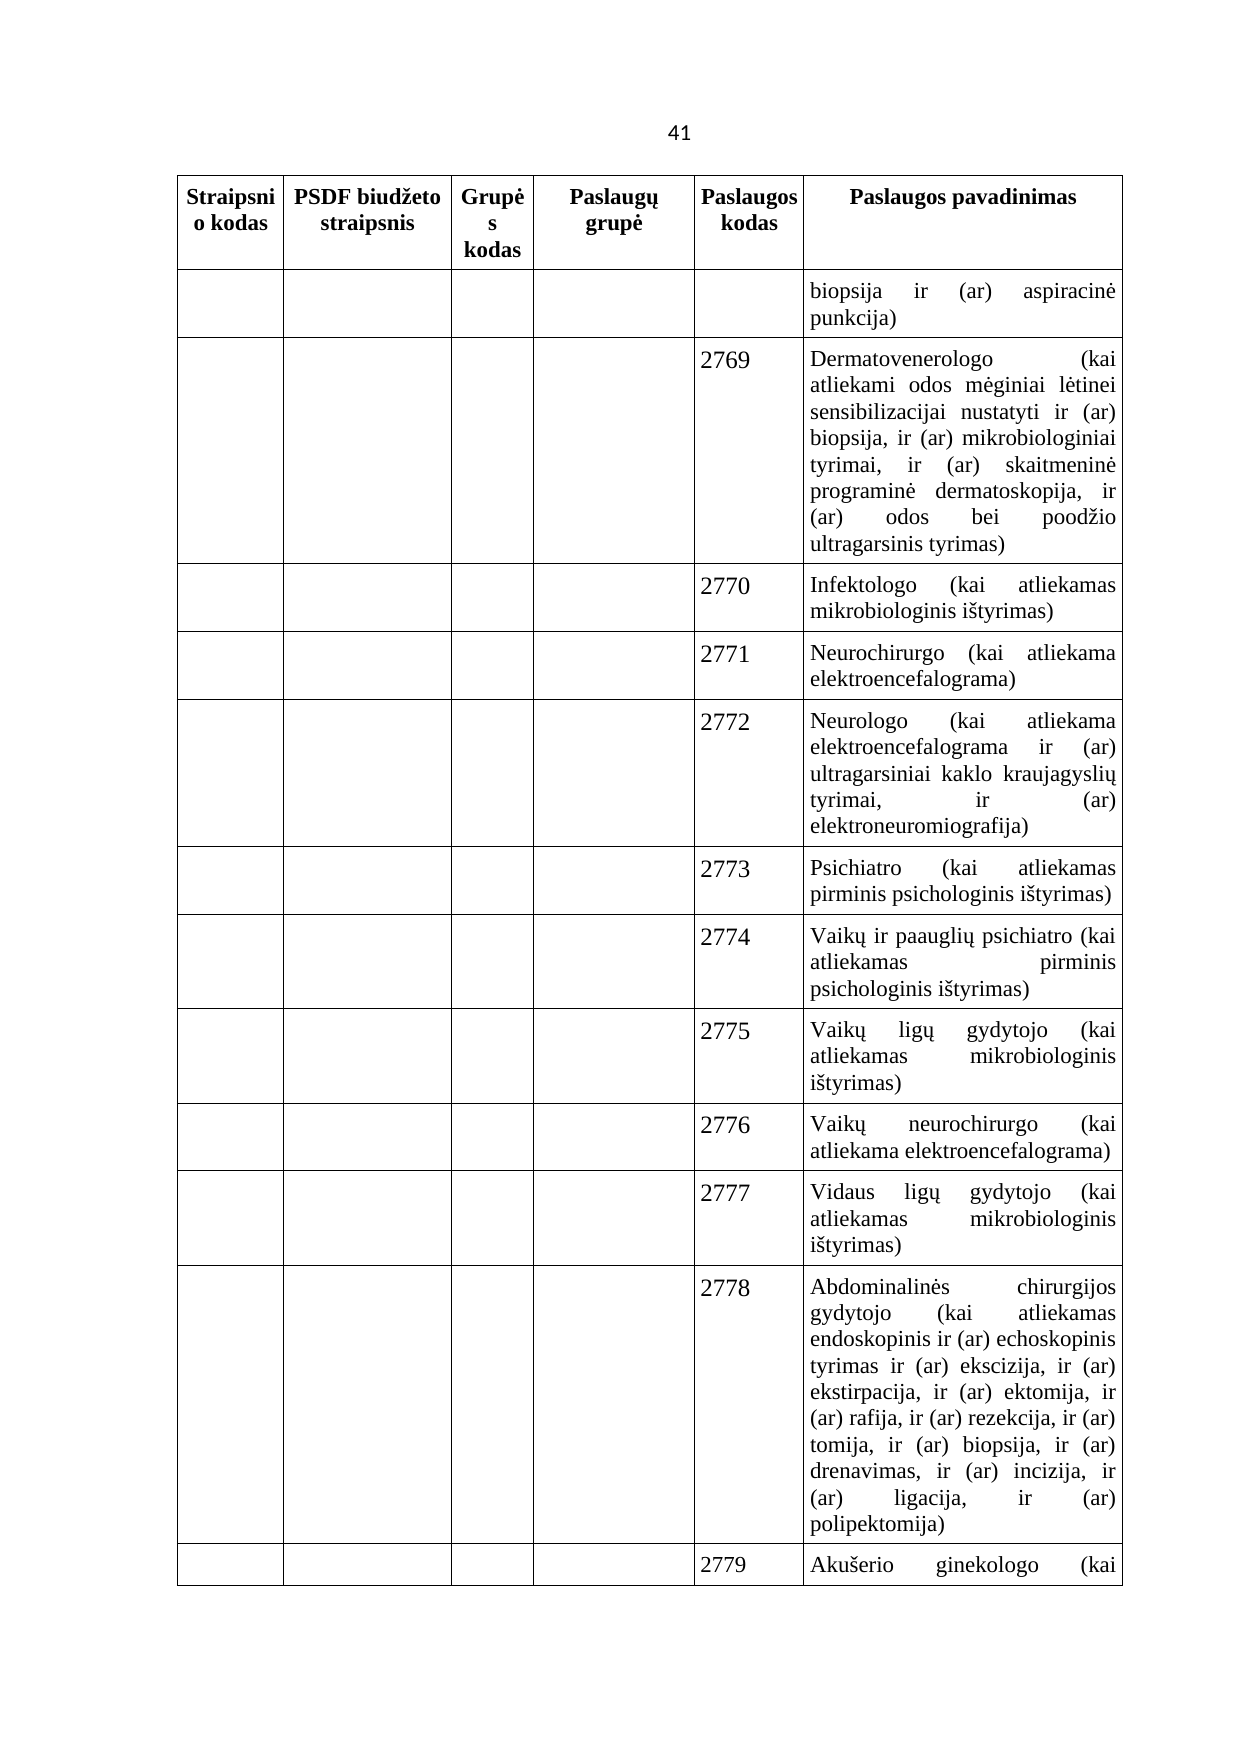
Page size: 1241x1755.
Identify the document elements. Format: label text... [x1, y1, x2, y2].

table_cell [534, 847, 694, 914]
table_cell 2772 [695, 700, 803, 846]
table_cell [452, 915, 533, 1008]
table_cell 2777 [695, 1171, 803, 1264]
table_cell [534, 338, 694, 563]
table_cell [452, 700, 533, 846]
table_cell [178, 270, 283, 337]
table_cell 2769 [695, 338, 803, 563]
table_cell [284, 1266, 451, 1543]
table_cell [452, 270, 533, 337]
table_cell [534, 270, 694, 337]
table_cell [534, 1266, 694, 1543]
table_cell [452, 1009, 533, 1102]
table_cell 2776 [695, 1104, 803, 1170]
table_cell 2774 [695, 915, 803, 1008]
table_cell [452, 632, 533, 699]
table_cell 2779 [695, 1544, 803, 1585]
table_cell [178, 564, 283, 631]
table_cell [178, 1544, 283, 1585]
table_cell [178, 1171, 283, 1264]
table_cell [178, 338, 283, 563]
table_cell Vidaus ligų gydytojo (kai atliekamas mikrobiologinis ištyrimas) [804, 1171, 1122, 1264]
table_cell [284, 1171, 451, 1264]
table_cell [452, 847, 533, 914]
table_cell Vaikų ir paauglių psichiatro (kai atliekamas pirminis psichologinis ištyrimas) [804, 915, 1122, 1008]
table_cell [452, 564, 533, 631]
table_cell 2778 [695, 1266, 803, 1543]
table_cell [534, 1544, 694, 1585]
table_cell [178, 915, 283, 1008]
table_cell [284, 632, 451, 699]
table_cell [284, 1009, 451, 1102]
table_cell [284, 564, 451, 631]
table_cell Dermatovenerologo (kai atliekami odos mėginiai lėtinei sensibilizacijai nustatyti ir (ar) biopsija, ir (ar) mikrobiologiniai tyrimai, ir (ar) skaitmeninė programinė dermatoskopija, ir (ar) odos bei poodžio ultragarsinis tyrimas) [804, 338, 1122, 563]
table_cell 2771 [695, 632, 803, 699]
table_cell [452, 1266, 533, 1543]
table_cell Abdominalinės chirurgijos gydytojo (kai atliekamas endoskopinis ir (ar) echoskopinis tyrimas ir (ar) ekscizija, ir (ar) ekstirpacija, ir (ar) ektomija, ir (ar) rafija, ir (ar) rezekcija, ir (ar) tomija, ir (ar) biopsija, ir (ar) drenavimas, ir (ar) incizija, ir (ar) ligacija, ir (ar) polipektomija) [804, 1266, 1122, 1543]
table_header Grupės kodas [452, 176, 533, 269]
table_cell [534, 1009, 694, 1102]
table_cell Neurologo (kai atliekama elektroencefalograma ir (ar) ultragarsiniai kaklo kraujagyslių tyrimai, ir (ar) elektroneuromiografija) [804, 700, 1122, 846]
table_header Paslaugų grupė [534, 176, 694, 269]
table_cell [284, 270, 451, 337]
table_cell [284, 1544, 451, 1585]
table_cell Infektologo (kai atliekamas mikrobiologinis ištyrimas) [804, 564, 1122, 631]
table_cell Vaikų neurochirurgo (kai atliekama elektroencefalograma) [804, 1104, 1122, 1170]
table_header Paslaugos pavadinimas [804, 176, 1122, 269]
table_header Paslaugos kodas [695, 176, 803, 269]
table_cell [534, 632, 694, 699]
table_cell [284, 1104, 451, 1170]
table_cell [452, 1171, 533, 1264]
table_cell [178, 847, 283, 914]
table_cell biopsija ir (ar) aspiracinė punkcija) [804, 270, 1122, 337]
table_cell [284, 847, 451, 914]
table_cell [534, 1171, 694, 1264]
table_cell [284, 915, 451, 1008]
table_cell [284, 700, 451, 846]
table_cell [695, 270, 803, 337]
table_cell [534, 564, 694, 631]
table_cell [178, 1009, 283, 1102]
table_cell [534, 700, 694, 846]
table_cell [178, 1104, 283, 1170]
table_header PSDF biudžeto straipsnis [284, 176, 451, 269]
table_cell [178, 1266, 283, 1543]
table_cell Psichiatro (kai atliekamas pirminis psichologinis ištyrimas) [804, 847, 1122, 914]
table_cell Akušerio ginekologo (kai [804, 1544, 1122, 1585]
table_cell 2770 [695, 564, 803, 631]
table_cell 2775 [695, 1009, 803, 1102]
table_cell Vaikų ligų gydytojo (kai atliekamas mikrobiologinis ištyrimas) [804, 1009, 1122, 1102]
table_header Straipsnio kodas [178, 176, 283, 269]
table_cell [178, 700, 283, 846]
table_cell Neurochirurgo (kai atliekama elektroencefalograma) [804, 632, 1122, 699]
table_cell [452, 338, 533, 563]
table_cell [284, 338, 451, 563]
table_cell [452, 1544, 533, 1585]
table_cell [534, 915, 694, 1008]
table_cell 2773 [695, 847, 803, 914]
table_cell [452, 1104, 533, 1170]
table_cell [178, 632, 283, 699]
table_cell [534, 1104, 694, 1170]
